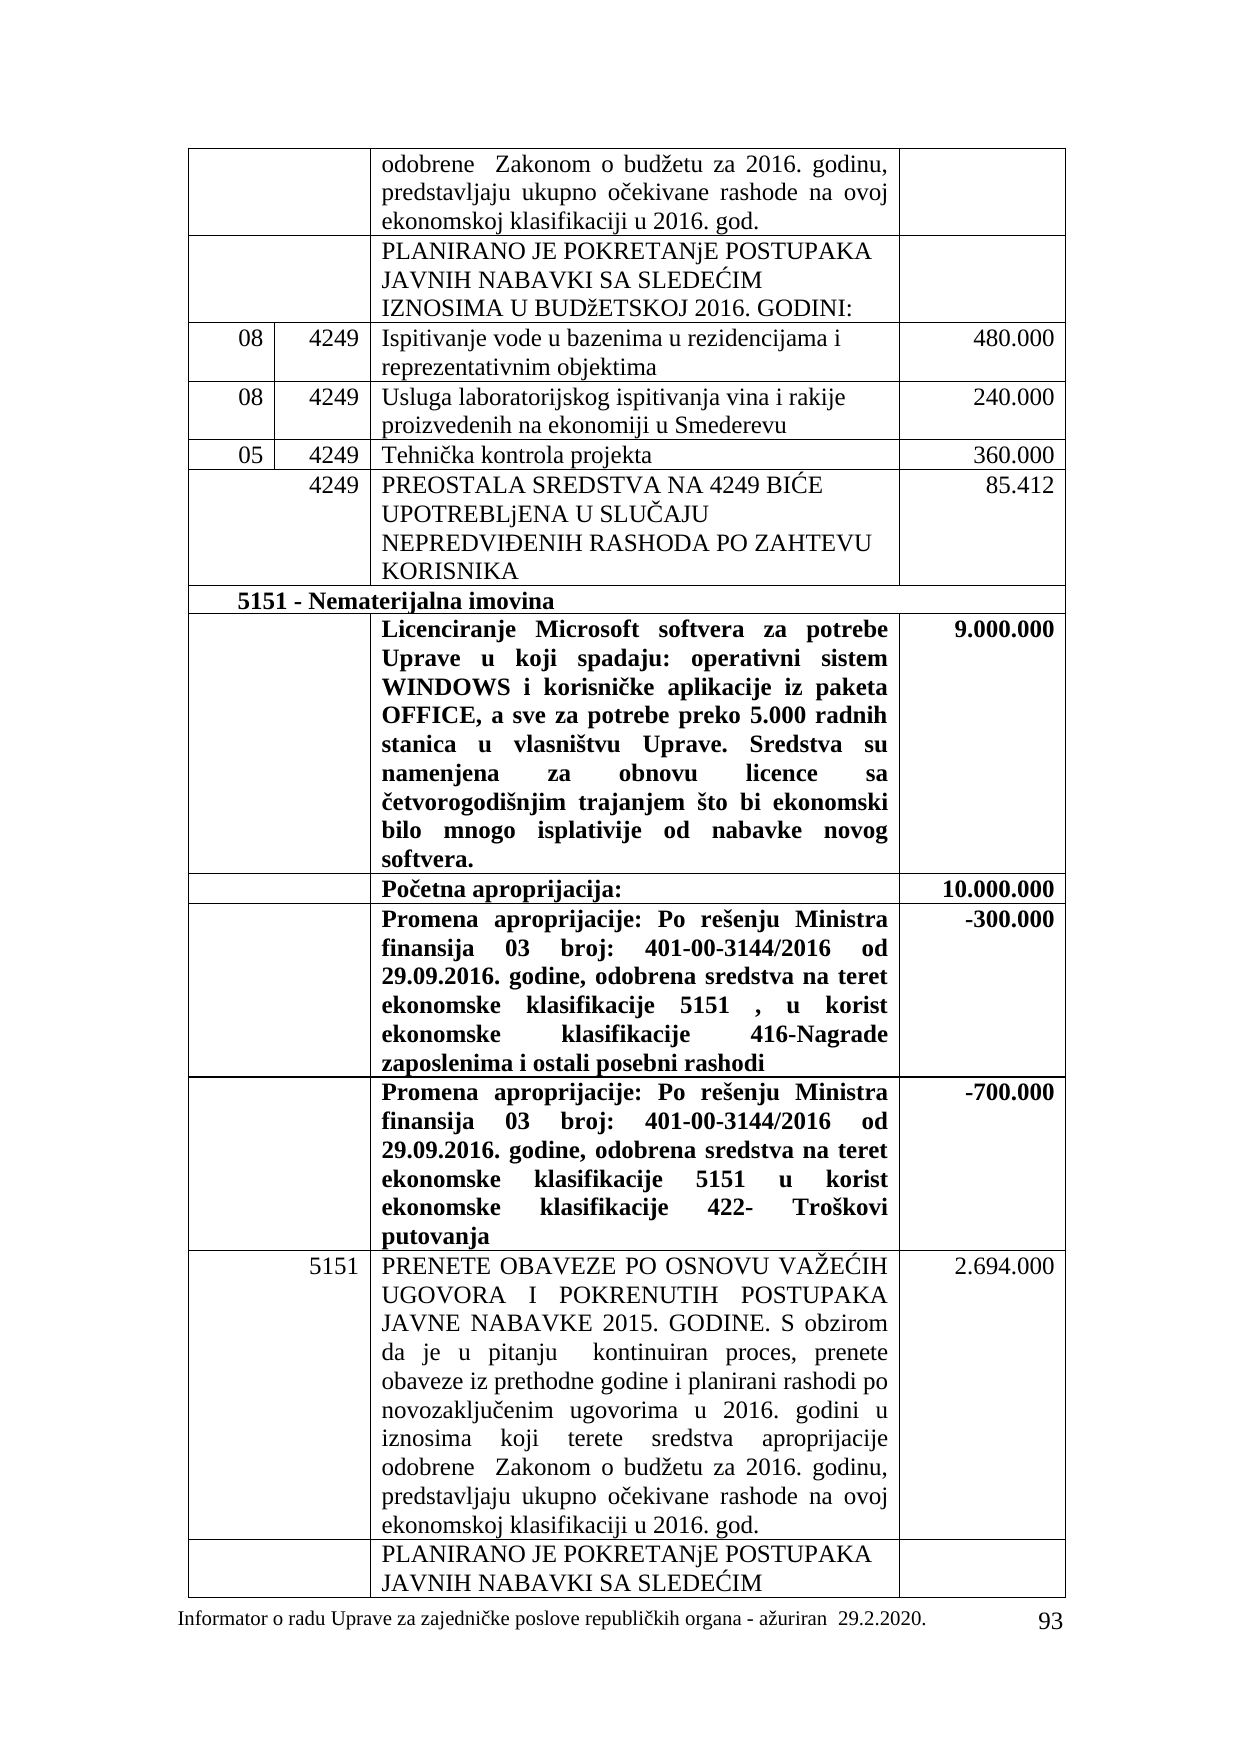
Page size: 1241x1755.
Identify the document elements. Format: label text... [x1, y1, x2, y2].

table_cell [189, 874, 370, 903]
table_cell PLANIRANO JE POKRETANјE POSTUPAKA JAVNIH NABAVKI SA SLEDEĆIM [371, 1540, 899, 1597]
table_cell -700.000 [900, 1078, 1065, 1250]
table_cell 4249 [189, 470, 370, 585]
table_cell -300.000 [900, 904, 1065, 1076]
table_cell 2.694.000 [900, 1251, 1065, 1538]
table_cell [189, 236, 370, 322]
table_cell PRENETE OBAVEZE PO OSNOVU VAŽEĆIH UGOVORA I POKRENUTIH POSTUPAKA JAVNE NABAVKE 2015. GODINE. S obzirom da je u pitanju kontinuiran proces, prenete obaveze iz prethodne godine i planirani rashodi po novozaklјučenim ugovorima u 2016. godini u iznosima koji terete sredstva aproprijacije odobrene Zakonom o budžetu za 2016. godinu, predstavlјaju ukupno očekivane rashode na ovoj ekonomskoj klasifikaciji u 2016. god. [371, 1251, 899, 1538]
table_cell [189, 614, 370, 873]
table_cell Početna aproprijacija: [371, 874, 899, 903]
table_cell 10.000.000 [900, 874, 1065, 903]
table_cell 5151 [189, 1251, 370, 1538]
table_cell 85.412 [900, 470, 1065, 585]
table_cell [900, 149, 1065, 235]
table_cell [189, 1540, 370, 1597]
table_cell [900, 1540, 1065, 1597]
table_cell PREOSTALA SREDSTVA NA 4249 BIĆE UPOTREBLjENA U SLUČAJU NEPREDVIĐENIH RASHODA PO ZAHTEVU KORISNIKA [371, 470, 899, 585]
table_cell 5151 - Nematerijalna imovina [189, 586, 1065, 613]
table_cell Licenciranje Microsoft softvera za potrebe Uprave u koji spadaju: operativni sistem WINDOWS i korisničke aplikacije iz paketa OFFICE, a sve za potrebe preko 5.000 radnih stanica u vlasništvu Uprave. Sredstva su namenjena za obnovu licence sa četvorogodišnjim trajanjem što bi ekonomski bilo mnogo isplativije od nabavke novog softvera. [371, 614, 899, 873]
table_cell 240.000 [900, 382, 1065, 439]
table_cell [189, 149, 370, 235]
table_cell Tehnička kontrola projekta [371, 440, 899, 469]
table_cell 08 [189, 382, 274, 439]
table_cell Ispitivanje vode u bazenima u rezidencijama i reprezentativnim objektima [371, 323, 899, 381]
table_cell [189, 904, 370, 1076]
table_cell 9.000.000 [900, 614, 1065, 873]
table_cell 4249 [275, 382, 370, 439]
table_cell Promena aproprijacije: Po rešenju Ministra finansija 03 broj: 401-00-3144/2016 od 29.09.2016. godine, odobrena sredstva na teret ekonomske klasifikacije 5151 u korist ekonomske klasifikacije 422- Troškovi putovanja [371, 1078, 899, 1250]
table_cell Promena aproprijacije: Po rešenju Ministra finansija 03 broj: 401-00-3144/2016 od 29.09.2016. godine, odobrena sredstva na teret ekonomske klasifikacije 5151 , u korist ekonomske klasifikacije 416-Nagrade zaposlenima i ostali posebni rashodi [371, 904, 899, 1076]
table_cell [900, 236, 1065, 322]
table_cell 4249 [275, 323, 370, 381]
table_cell Usluga laboratorijskog ispitivanja vina i rakije proizvedenih na ekonomiji u Smederevu [371, 382, 899, 439]
table_cell 480.000 [900, 323, 1065, 381]
table_cell [189, 1078, 370, 1250]
table_cell 4249 [275, 440, 370, 469]
table_cell 360.000 [900, 440, 1065, 469]
table_cell 08 [189, 323, 274, 381]
table_cell odobrene Zakonom o budžetu za 2016. godinu, predstavlјaju ukupno očekivane rashode na ovoj ekonomskoj klasifikaciji u 2016. god. [371, 149, 899, 235]
table_cell 05 [189, 440, 274, 469]
table_cell PLANIRANO JE POKRETANјE POSTUPAKA JAVNIH NABAVKI SA SLEDEĆIM IZNOSIMA U BUDžETSKOJ 2016. GODINI: [371, 236, 899, 322]
